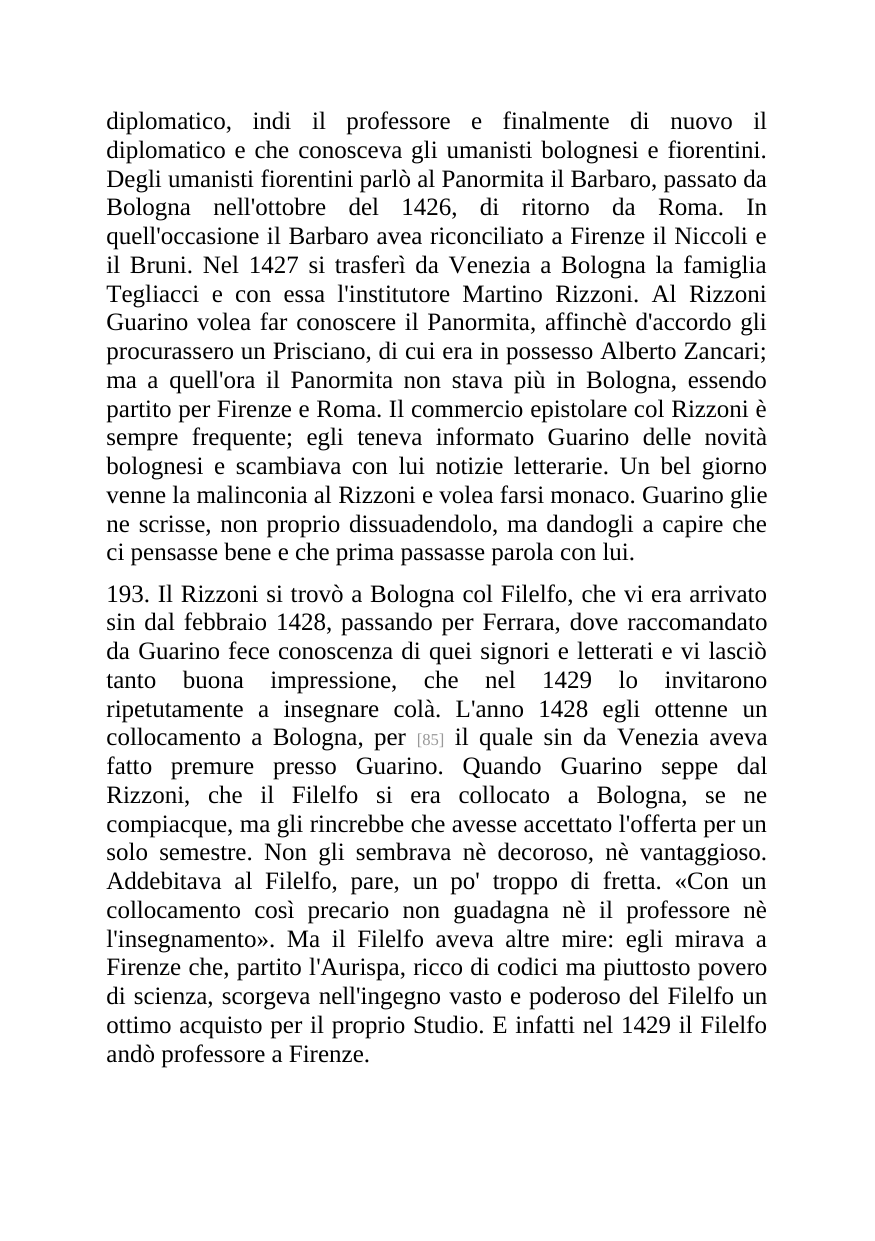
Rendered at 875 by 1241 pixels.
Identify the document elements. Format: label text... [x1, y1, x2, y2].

text 193. Il Rizzoni si trovò a Bologna col Filelfo, che vi era arrivato sin dal febbraio 1428, passando per Ferrara, dove raccomandato da Guarino fece conoscenza di quei signori e letterati e vi lasciò tanto buona impressione, che nel 1429 lo invitarono ripetutamente a insegnare colà. L'anno 1428 egli ottenne un collocamento a Bologna, per [85] il quale sin da Venezia aveva fatto premure presso Guarino. Quando Guarino seppe dal Rizzoni, che il Filelfo si era collocato a Bologna, se ne compiacque, ma gli rincrebbe che avesse accettato l'offerta per un solo semestre. Non gli sembrava nè decoroso, nè vantaggioso. Addebitava al Filelfo, pare, un po' troppo di fretta. «Con un collocamento così precario non guadagna nè il professore nè l'insegnamento». Ma il Filelfo aveva altre mire: egli mirava a Firenze che, partito l'Aurispa, ricco di codici ma piuttosto povero di scienza, scorgeva nell'ingegno vasto e poderoso del Filelfo un ottimo acquisto per il proprio Studio. E infatti nel 1429 il Filelfo andò professore a Firenze. [106, 579, 768, 1067]
text diplomatico, indi il professore e finalmente di nuovo il diplomatico e che conosceva gli umanisti bolognesi e fiorentini. Degli umanisti fiorentini parlò al Panormita il Barbaro, passato da Bologna nell'ottobre del 1426, di ritorno da Roma. In quell'occasione il Barbaro avea riconciliato a Firenze il Niccoli e il Bruni. Nel 1427 si trasferì da Venezia a Bologna la famiglia Tegliacci e con essa l'institutore Martino Rizzoni. Al Rizzoni Guarino volea far conoscere il Panormita, affinchè d'accordo gli procurassero un Prisciano, di cui era in possesso Alberto Zancari; ma a quell'ora il Panormita non stava più in Bologna, essendo partito per Firenze e Roma. Il commercio epistolare col Rizzoni è sempre frequente; egli teneva informato Guarino delle novità bolognesi e scambiava con lui notizie letterarie. Un bel giorno venne la malinconia al Rizzoni e volea farsi monaco. Guarino glie ne scrisse, non proprio dissuadendolo, ma dandogli a capire che ci pensasse bene e che prima passasse parola con lui. [106, 106, 768, 566]
